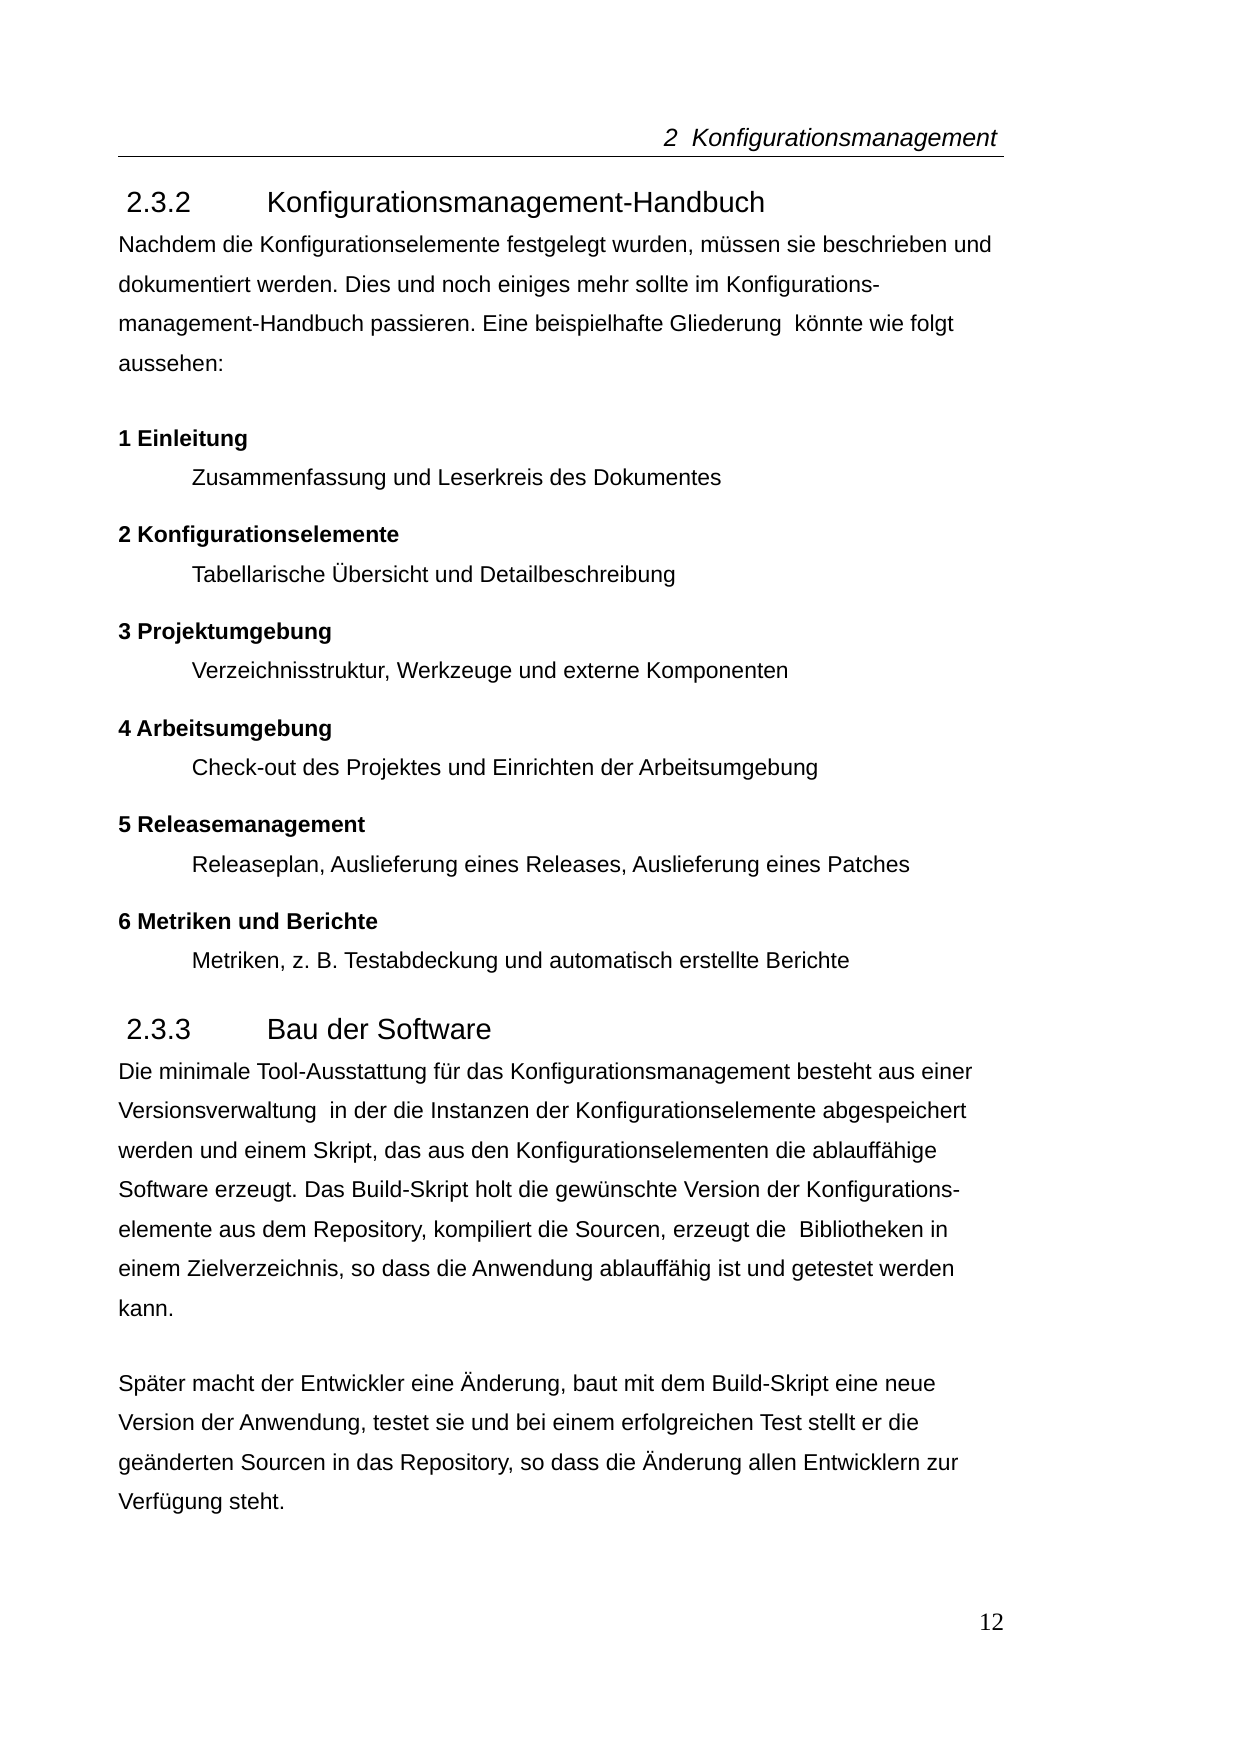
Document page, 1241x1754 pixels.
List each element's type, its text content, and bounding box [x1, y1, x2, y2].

text 6 Metriken und Berichte Metriken, z. B. Testabdeckung und automatisch erstellte Berichte [118, 908, 1004, 974]
text 1 Einleitung Zusammenfassung und Leserkreis des Dokumentes [118, 424, 1004, 490]
text Die minimale Tool-Ausstattung für das Konfigurationsmanagement besteht aus einer Versionsverwaltung in der die Instanzen der Konfigurationselemente abgespeichert werden und einem Skript, das aus den Konfigurationselementen die ablauffähige Software erzeugt. Das Build-Skript holt die gewünschte Version der Konfigurations-elemente aus dem Repository, kompiliert die Sourcen, erzeugt die Bibliotheken in einem Zielverzeichnis, so dass die Anwendung ablauffähig ist und getestet werden kann. [118, 1058, 1004, 1321]
subtitle Bau der Software [118, 1012, 1004, 1045]
text Später macht der Entwickler eine Änderung, baut mit dem Build-Skript eine neue Version der Anwendung, testet sie und bei einem erfolgreichen Test stellt er die geänderten Sourcen in das Repository, so dass die Änderung allen Entwicklern zur Verfügung steht. [118, 1370, 1004, 1514]
text 4 Arbeitsumgebung Check-out des Projektes und Einrichten der Arbeitsumgebung [118, 714, 1004, 780]
text 2 Konfigurationselemente Tabellarische Übersicht und Detailbeschreibung [118, 521, 1004, 587]
text 5 Releasemanagement Releaseplan, Auslieferung eines Releases, Auslieferung eines Patches [118, 811, 1004, 877]
subtitle Konfigurationsmanagement-Handbuch [118, 185, 1004, 219]
text 3 Projektumgebung Verzeichnisstruktur, Werkzeuge und externe Komponenten [118, 618, 1004, 684]
text Nachdem die Konfigurationselemente festgelegt wurden, müssen sie beschrieben und dokumentiert werden. Dies und noch einiges mehr sollte im Konfigurations-management-Handbuch passieren. Eine beispielhafte Gliederung könnte wie folgt aussehen: [118, 231, 1004, 376]
